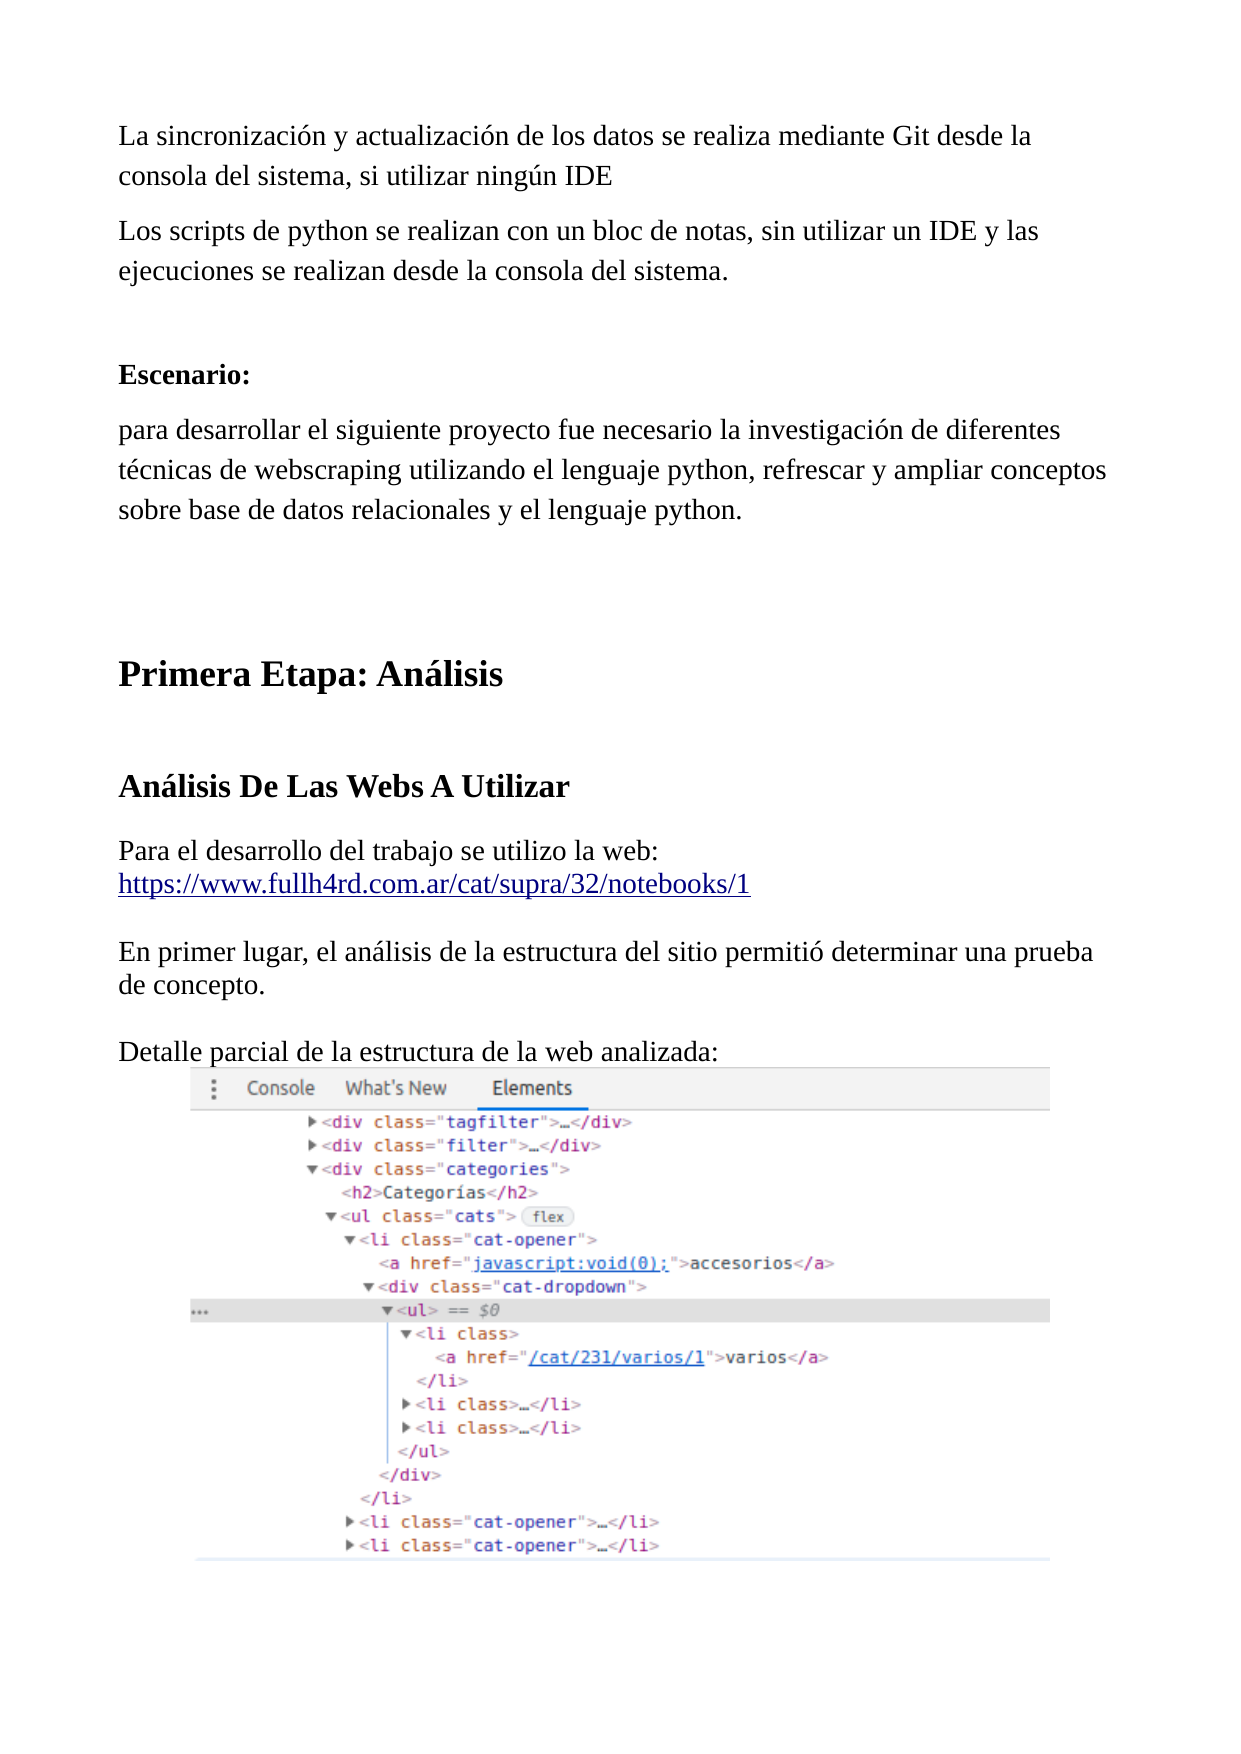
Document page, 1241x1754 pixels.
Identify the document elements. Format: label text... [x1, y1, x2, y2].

text Escenario: [118, 357, 1122, 391]
text La sincronización y actualización de los datos se realiza mediante Git desde la consola del sistema, si utilizar ningún IDE [118, 118, 1122, 192]
picture [190, 1067, 1050, 1561]
text Detalle parcial de la estructura de la web analizada: [118, 1034, 1122, 1068]
text para desarrollar el siguiente proyecto fue necesario la investigación de diferentes técnicas de webscraping utilizando el lenguaje python, refrescar y ampliar conceptos sobre base de datos relacionales y el lenguaje python. [118, 412, 1122, 526]
text Para el desarrollo del trabajo se utilizo la web: https://www.fullh4rd.com.ar/cat/supra/32/notebooks/1 [118, 833, 1122, 900]
text Análisis De Las Webs A Utilizar [118, 766, 1122, 804]
text En primer lugar, el análisis de la estructura del sitio permitió determinar una prueba de concepto. [118, 934, 1122, 1001]
text Primera Etapa: Análisis [118, 651, 1122, 694]
text Los scripts de python se realizan con un bloc de notas, sin utilizar un IDE y las ejecuciones se realizan desde la consola del sistema. [118, 213, 1122, 287]
